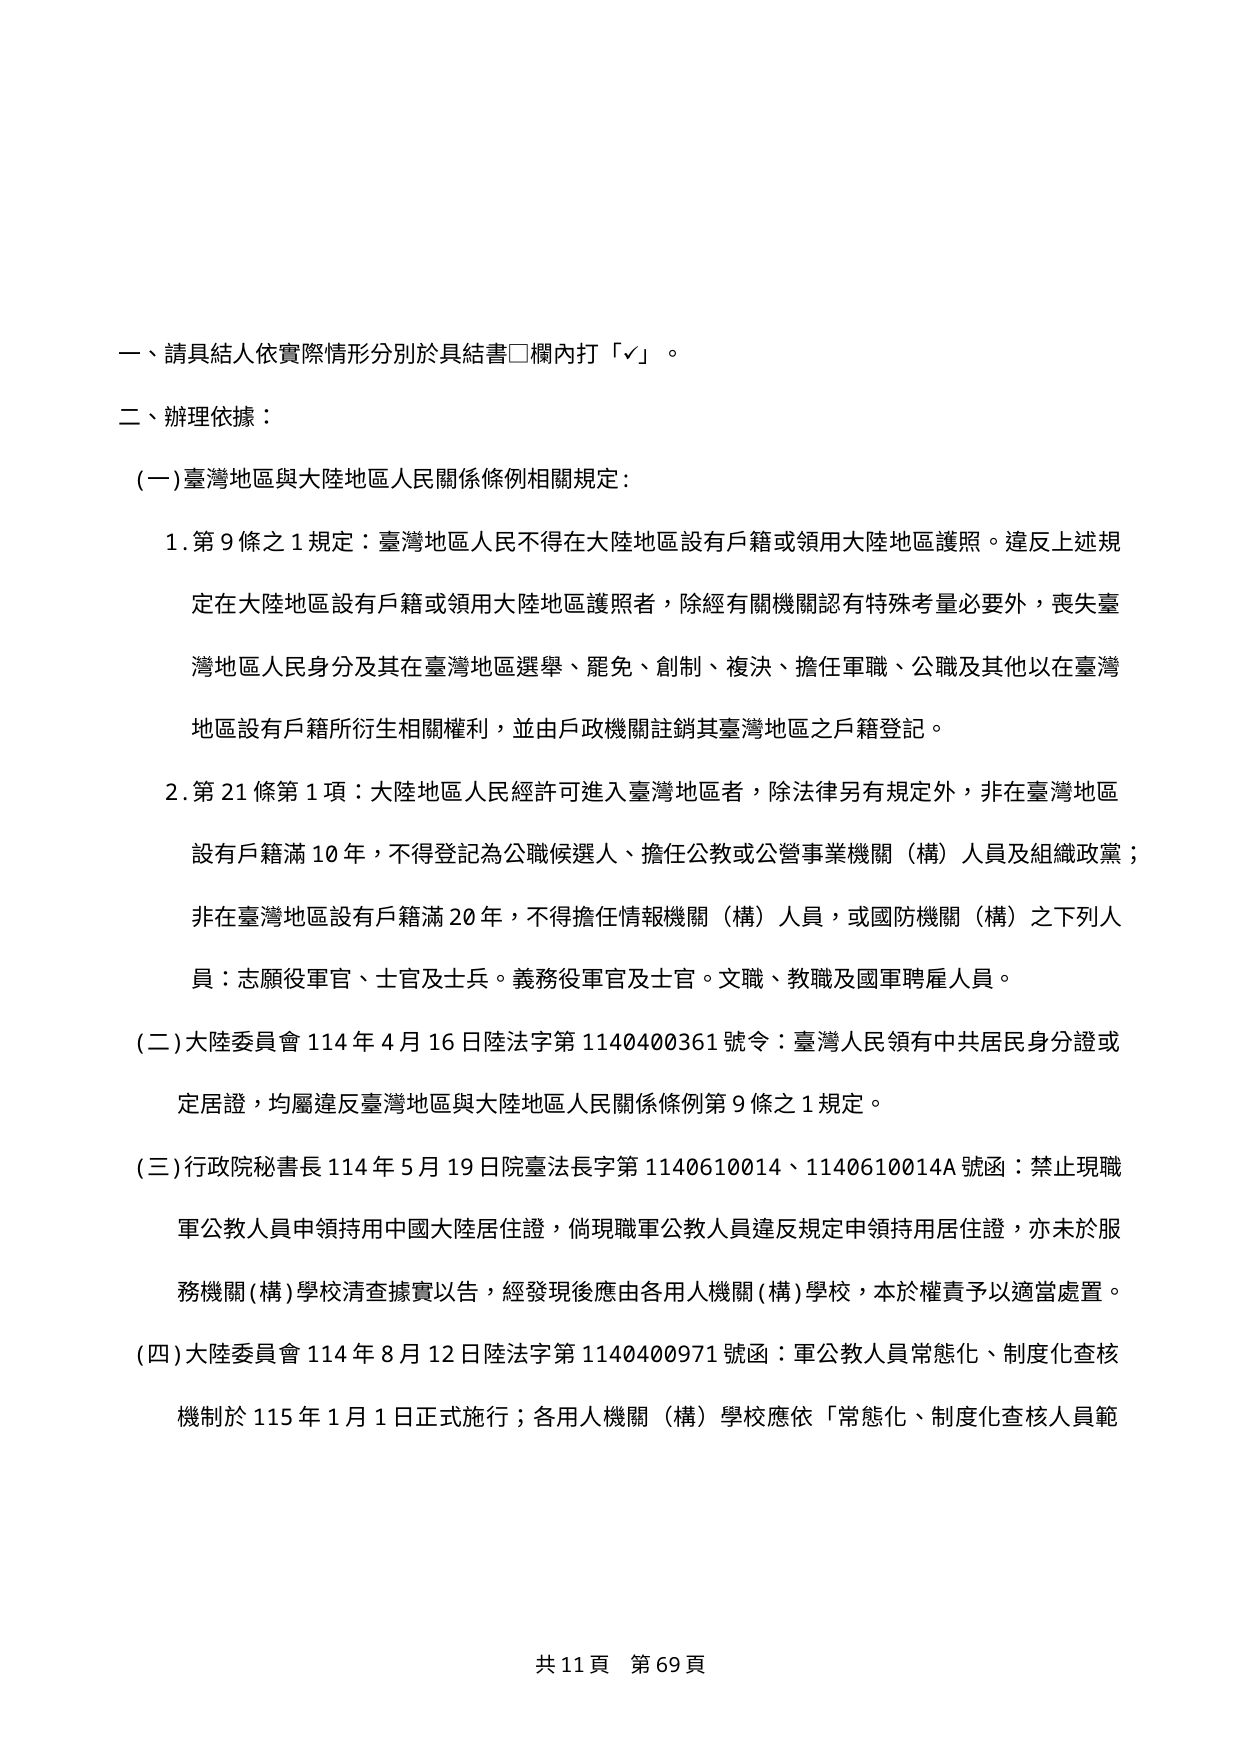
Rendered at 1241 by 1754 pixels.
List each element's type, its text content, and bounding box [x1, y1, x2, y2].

text 二、辦理依據： [118, 374, 1122, 436]
text (四)大陸委員會114年8月12日陸法字第1140400971號函：軍公教人員常態化、制度化查核機制於115年1月1日正式施行；各用人機關（構）學校應依「常態化、制度化查核人員範 [133, 1311, 1120, 1436]
text 2.第21條第1項：大陸地區人民經許可進入臺灣地區者，除法律另有規定外，非在臺灣地區設有戶籍滿10年，不得登記為公職候選人、擔任公教或公營事業機關（構）人員及組織政黨；非在臺灣地區設有戶籍滿20年，不得擔任情報機關（構）人員，或國防機關（構）之下列人員：志願役軍官、士官及士兵。義務役軍官及士官。文職、教職及國軍聘雇人員。 [164, 749, 1122, 999]
text (一)臺灣地區與大陸地區人民關係條例相關規定: [133, 436, 1122, 499]
text (二)大陸委員會114年4月16日陸法字第1140400361號令：臺灣人民領有中共居民身分證或定居證，均屬違反臺灣地區與大陸地區人民關係條例第9條之1規定。 [133, 999, 1122, 1124]
text 一、請具結人依實際情形分別於具結書□欄內打「」。 [118, 311, 1122, 374]
text 1.第9條之1規定：臺灣地區人民不得在大陸地區設有戶籍或領用大陸地區護照。違反上述規定在大陸地區設有戶籍或領用大陸地區護照者，除經有關機關認有特殊考量必要外，喪失臺灣地區人民身分及其在臺灣地區選舉、罷免、創制、複決、擔任軍職、公職及其他以在臺灣地區設有戶籍所衍生相關權利，並由戶政機關註銷其臺灣地區之戶籍登記。 [164, 499, 1122, 749]
text (三)行政院秘書長114年5月19日院臺法長字第1140610014、1140610014A號函：禁止現職軍公教人員申領持用中國大陸居住證，倘現職軍公教人員違反規定申領持用居住證，亦未於服務機關(構)學校清查據實以告，經發現後應由各用人機關(構)學校，本於權責予以適當處置。 [133, 1124, 1122, 1311]
